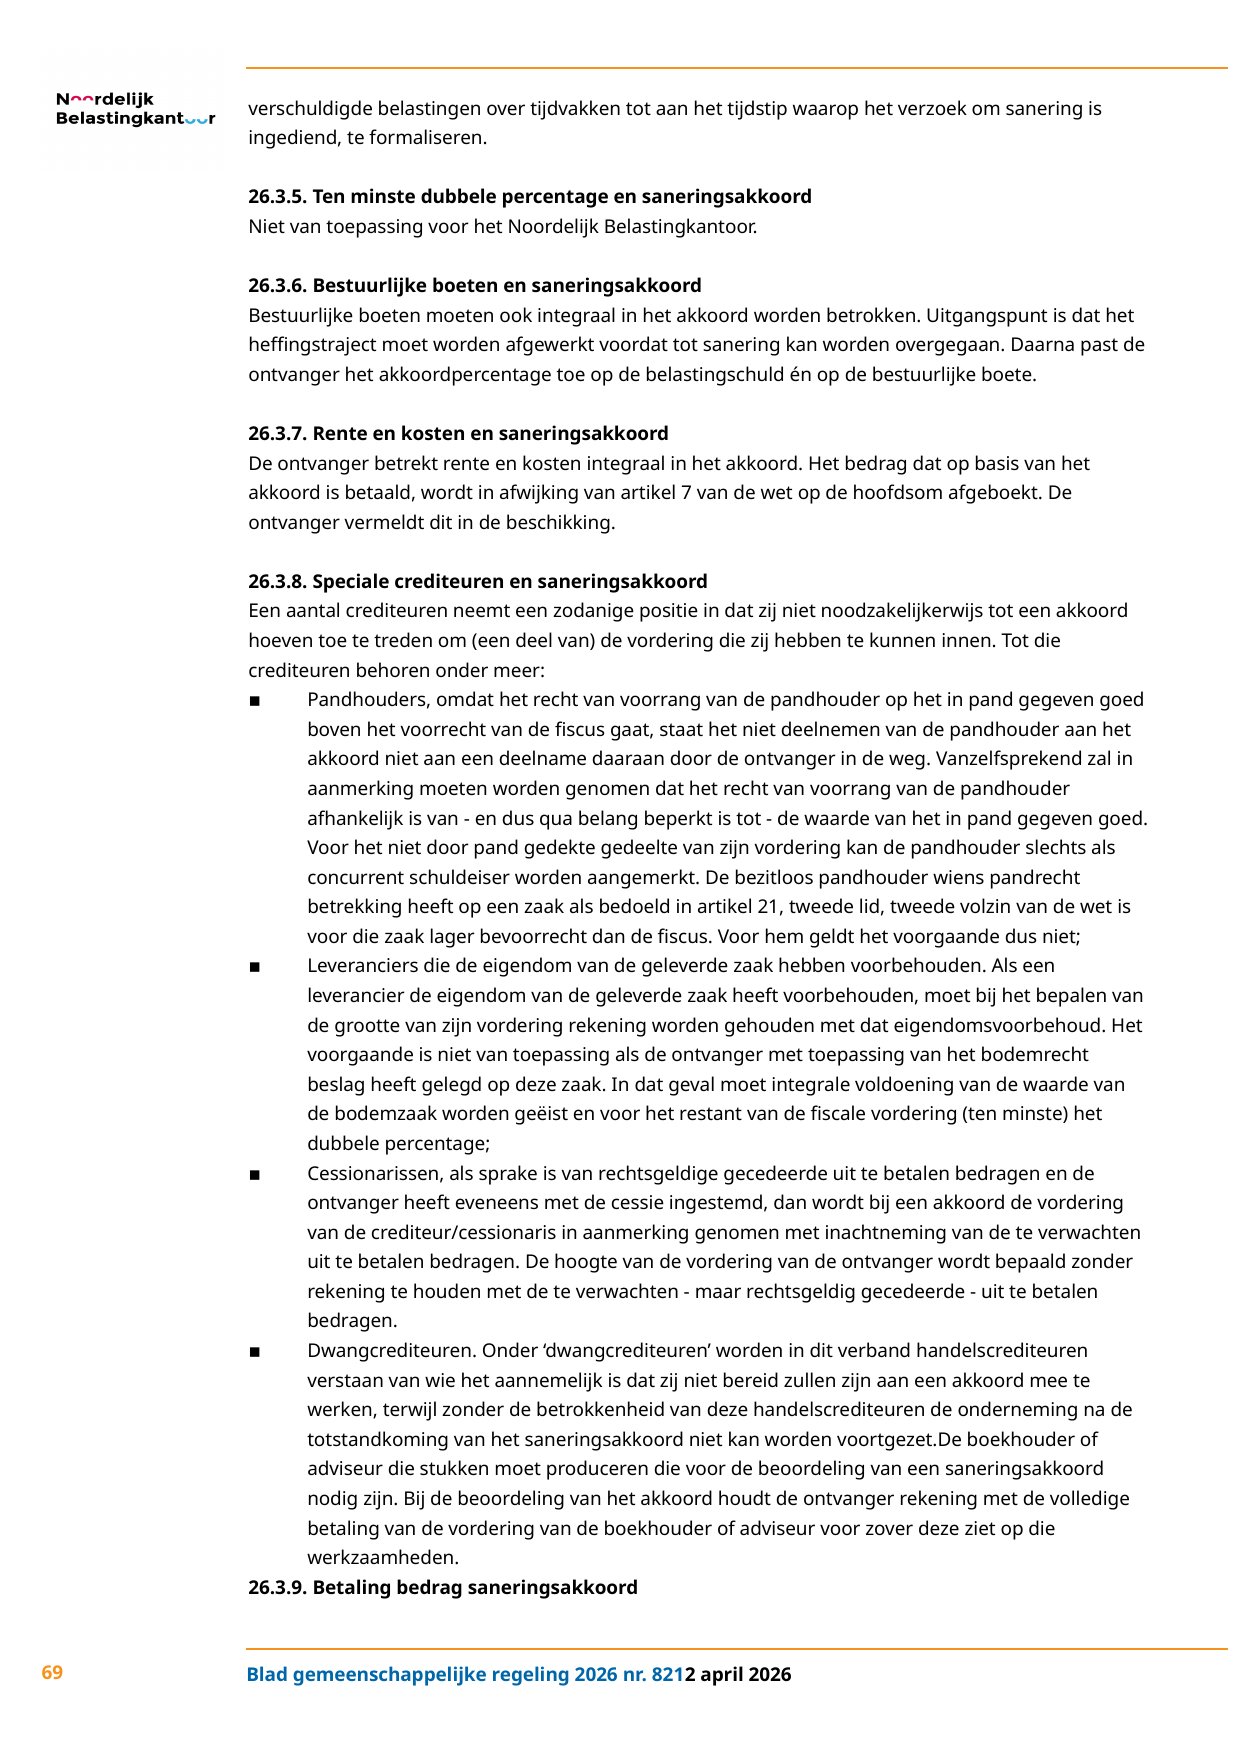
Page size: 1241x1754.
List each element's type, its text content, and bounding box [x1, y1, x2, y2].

list Leveranciers die de eigendom van de geleverde zaak hebben voorbehouden. Als een leverancier de eigendom van de geleverde zaak heeft voorbehouden, moet bij het bepalen van de grootte van zijn vordering rekening worden gehouden met dat eigendomsvoorbehoud. Het voorgaande is niet van toepassing als de ontvanger met toepassing van het bodemrecht beslag heeft gelegd op deze zaak. In dat geval moet integrale voldoening van de waarde van de bodemzaak worden geëist en voor het restant van de fiscale vordering (ten minste) het dubbele percentage; [248, 953, 1152, 1156]
text Een aantal crediteuren neemt een zodanige positie in dat zij niet noodzakelijkerwijs tot een akkoord hoeven toe te treden om (een deel van) de vordering die zij hebben te kunnen innen. Tot die crediteuren behoren onder meer: [248, 598, 1152, 683]
text 26.3.8. Speciale crediteuren en saneringsakkoord [248, 568, 1152, 594]
text 26.3.7. Rente en kosten en saneringsakkoord [248, 420, 1152, 446]
text verschuldigde belastingen over tijdvakken tot aan het tijdstip waarop het verzoek om sanering is ingediend, te formaliseren. [248, 95, 1152, 150]
picture [41, 47, 231, 172]
text Bestuurlijke boeten moeten ook integraal in het akkoord worden betrokken. Uitgangspunt is dat het heffingstraject moet worden afgewerkt voordat tot sanering kan worden overgegaan. Daarna past de ontvanger het akkoordpercentage toe op de belastingschuld én op de bestuurlijke boete. [248, 302, 1152, 387]
text 26.3.9. Betaling bedrag saneringsakkoord [248, 1574, 1152, 1600]
text 26.3.6. Bestuurlijke boeten en saneringsakkoord [248, 272, 1152, 298]
list Dwangcrediteuren. Onder ‘dwangcrediteuren’ worden in dit verband handelscrediteuren verstaan van wie het aannemelijk is dat zij niet bereid zullen zijn aan een akkoord mee te werken, terwijl zonder de betrokkenheid van deze handelscrediteuren de onderneming na de totstandkoming van het saneringsakkoord niet kan worden voortgezet.De boekhouder of adviseur die stukken moet produceren die voor de beoordeling van een saneringsakkoord nodig zijn. Bij de beoordeling van het akkoord houdt de ontvanger rekening met de volledige betaling van de vordering van de boekhouder of adviseur voor zover deze ziet op die werkzaamheden. [248, 1337, 1152, 1570]
text Niet van toepassing voor het Noordelijk Belastingkantoor. [248, 213, 1152, 239]
list Pandhouders, omdat het recht van voorrang van de pandhouder op het in pand gegeven goed boven het voorrecht van de fiscus gaat, staat het niet deelnemen van de pandhouder aan het akkoord niet aan een deelname daaraan door de ontvanger in de weg. Vanzelfsprekend zal in aanmerking moeten worden genomen dat het recht van voorrang van de pandhouder afhankelijk is van - en dus qua belang beperkt is tot - de waarde van het in pand gegeven goed. Voor het niet door pand gedekte gedeelte van zijn vordering kan de pandhouder slechts als concurrent schuldeiser worden aangemerkt. De bezitloos pandhouder wiens pandrecht betrekking heeft op een zaak als bedoeld in artikel 21, tweede lid, tweede volzin van de wet is voor die zaak lager bevoorrecht dan de fiscus. Voor hem geldt het voorgaande dus niet; [248, 686, 1152, 949]
list Cessionarissen, als sprake is van rechtsgeldige gecedeerde uit te betalen bedragen en de ontvanger heeft eveneens met de cessie ingestemd, dan wordt bij een akkoord de vordering van de crediteur/cessionaris in aanmerking genomen met inachtneming van de te verwachten uit te betalen bedragen. De hoogte van de vordering van de ontvanger wordt bepaald zonder rekening te houden met de te verwachten - maar rechtsgeldig gecedeerde - uit te betalen bedragen. [248, 1160, 1152, 1333]
text De ontvanger betrekt rente en kosten integraal in het akkoord. Het bedrag dat op basis van het akkoord is betaald, wordt in afwijking van artikel 7 van de wet op de hoofdsom afgeboekt. De ontvanger vermeldt dit in de beschikking. [248, 450, 1152, 535]
text 26.3.5. Ten minste dubbele percentage en saneringsakkoord [248, 183, 1152, 209]
